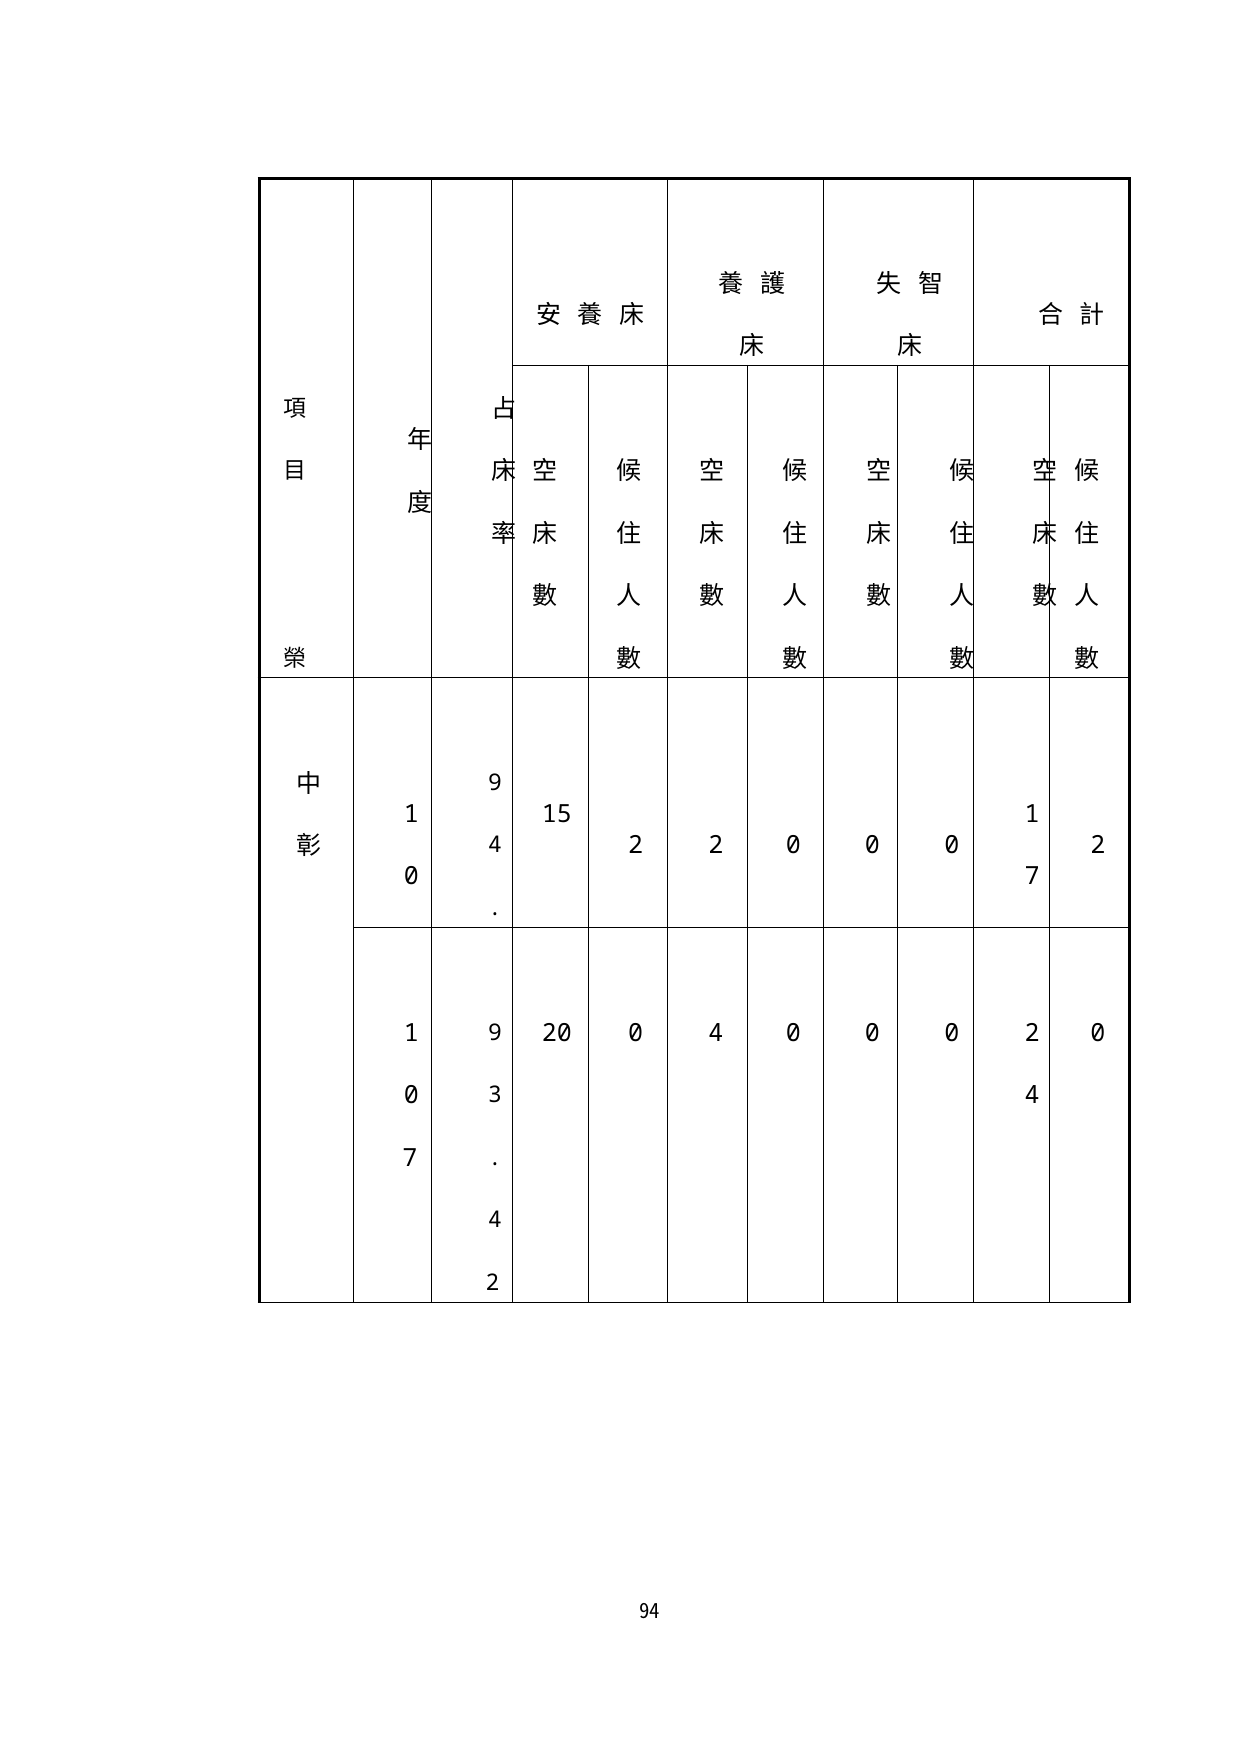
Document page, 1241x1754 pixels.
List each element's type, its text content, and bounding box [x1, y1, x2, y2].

table_cell 106 [354, 678, 431, 927]
table_cell 0 [898, 678, 973, 927]
table_cell 15 [513, 678, 588, 927]
table_cell 候住人數 [589, 366, 667, 677]
table_cell 0 [824, 678, 897, 927]
table_cell 94.67 [432, 678, 512, 927]
table_cell 4 [668, 928, 747, 1302]
table_cell 空床數 [824, 366, 897, 677]
table_header 安養床 [513, 180, 667, 365]
table_header 項目 榮家別 [261, 180, 353, 677]
table_cell 空床數 [668, 366, 747, 677]
table_header 占床率 [432, 180, 512, 677]
table_cell 93.42 [432, 928, 512, 1302]
table_cell 0 [824, 928, 897, 1302]
table_cell 24 [974, 928, 1049, 1302]
table_cell 0 [589, 928, 667, 1302]
table_header 年度 [354, 180, 431, 677]
table_cell 空床數 [974, 366, 1049, 677]
table_cell 2 [589, 678, 667, 927]
table_header 養護床 [668, 180, 823, 365]
table_cell 2 [1050, 678, 1128, 927]
table_cell 17 [974, 678, 1049, 927]
table_header 失智床 [824, 180, 973, 365]
table_cell 候住人數 [898, 366, 973, 677]
table_cell 2 [668, 678, 747, 927]
table_cell 0 [898, 928, 973, 1302]
table_cell 0 [1050, 928, 1128, 1302]
table_cell 候住人數 [1050, 366, 1128, 677]
table_header 合計 [974, 180, 1128, 365]
table_cell 候住人數 [748, 366, 823, 677]
table_cell 空床數 [513, 366, 588, 677]
table_cell 中彰 [261, 678, 353, 1302]
table_cell 107 [354, 928, 431, 1302]
table_cell 20 [513, 928, 588, 1302]
table_cell 0 [748, 678, 823, 927]
table_cell 0 [748, 928, 823, 1302]
